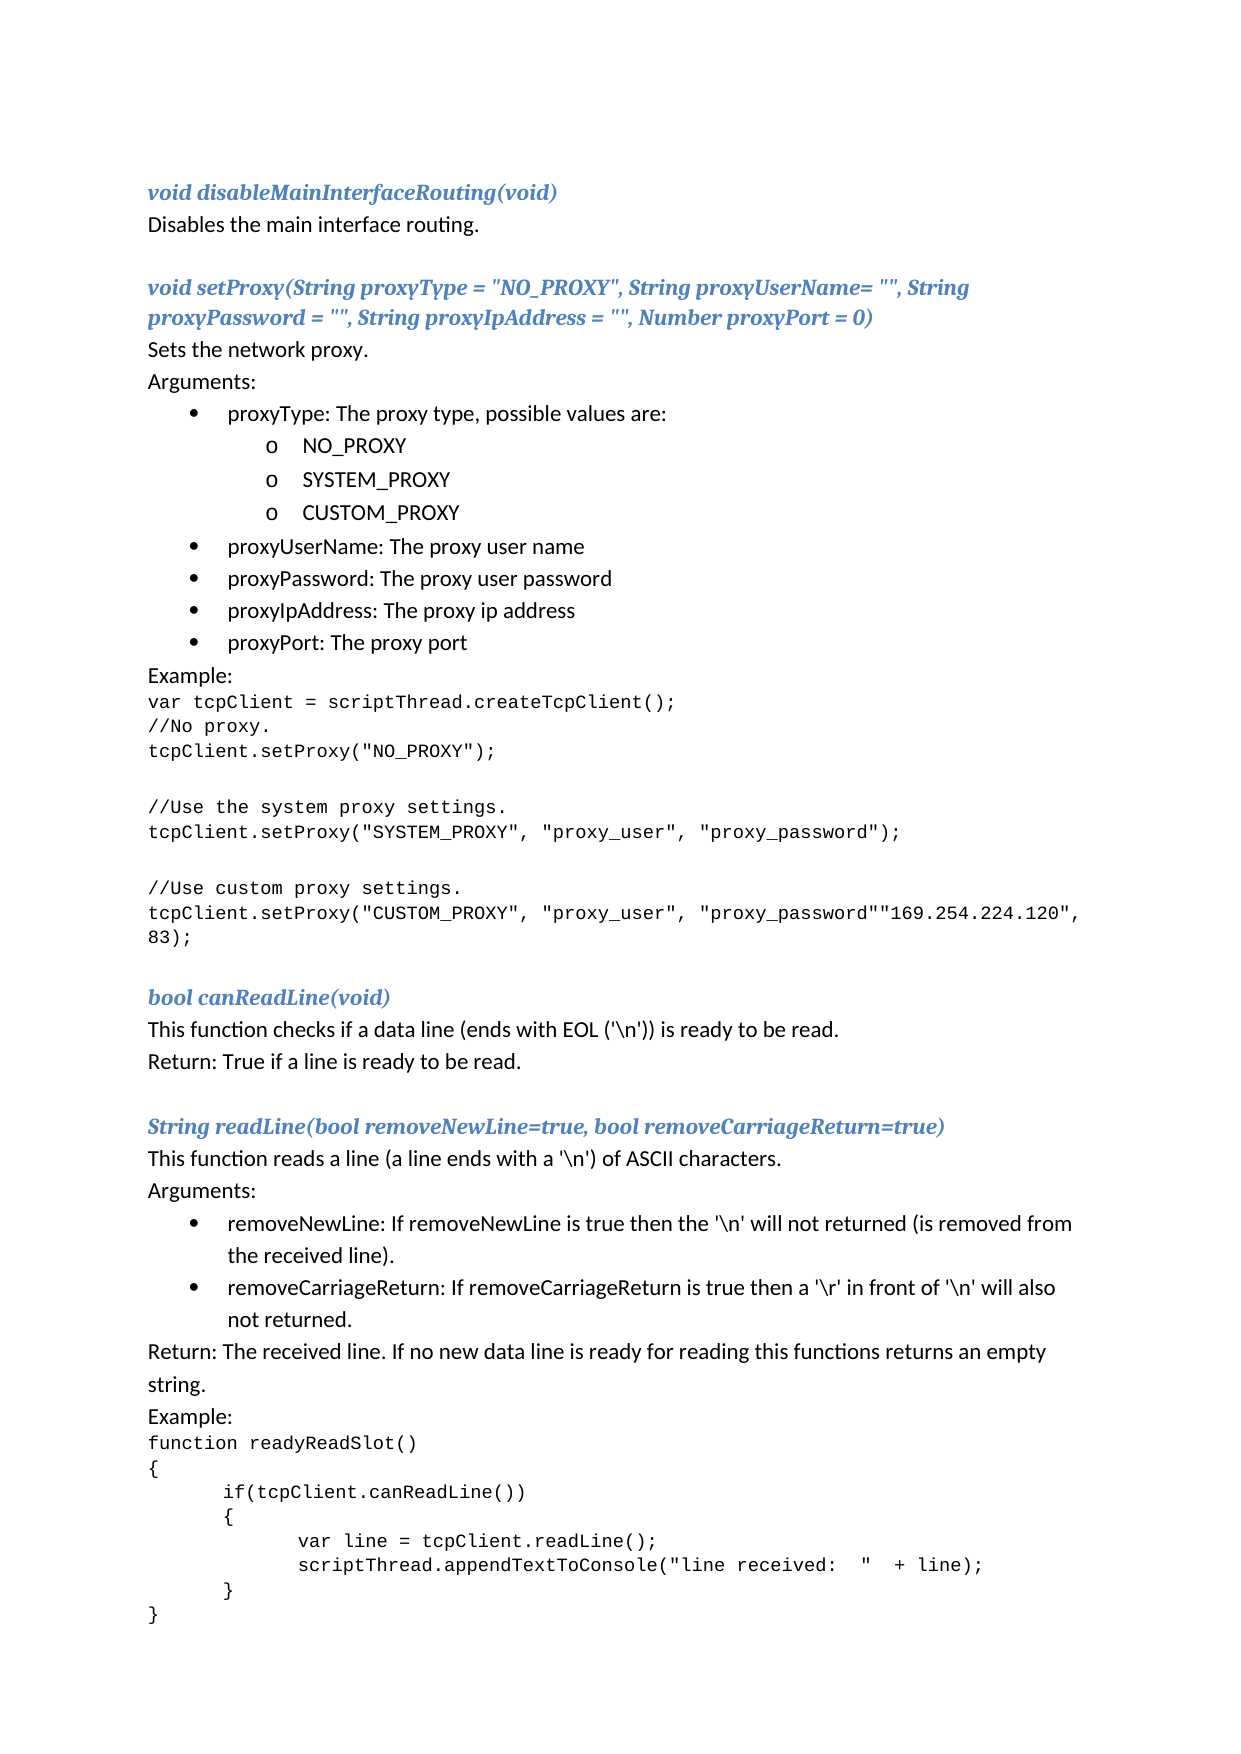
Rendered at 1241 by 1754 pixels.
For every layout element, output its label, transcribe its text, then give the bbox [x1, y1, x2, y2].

text { [148, 1458, 1093, 1480]
text tcpClient.setProxy("CUSTOM_PROXY", "proxy_user", "proxy_password""169.254.224.120", 83); [148, 903, 1093, 949]
text //Use custom proxy settings. [148, 879, 1093, 900]
text Return: True if a line is ready to be read. [148, 1047, 1093, 1075]
text Example: [148, 1402, 1093, 1430]
list proxyPort: The proxy port [190, 628, 1093, 657]
subtitle bool canReadLine(void) [148, 984, 1093, 1011]
text var line = tcpClient.readLine(); [148, 1532, 1093, 1553]
subtitle void disableMainInterfaceRouting(void) [148, 180, 1093, 206]
list proxyPassword: The proxy user password [190, 564, 1093, 592]
text Return: The received line. If no new data line is ready for reading this functions returns an empty string. [148, 1337, 1093, 1398]
list removeCarriageReturn: If removeCarriageReturn is true then a '\r' in front of '\n' will also not returned. [190, 1273, 1093, 1333]
text } [148, 1580, 1093, 1602]
list CUSTOM_PROXY [265, 498, 1093, 528]
list removeNewLine: If removeNewLine is true then the '\n' will not returned (is removed from the received line). [190, 1209, 1093, 1269]
text //No proxy. [148, 717, 1093, 738]
text This function reads a line (a line ends with a '\n') of ASCII characters. [148, 1144, 1093, 1172]
text tcpClient.setProxy("SYSTEM_PROXY", "proxy_user", "proxy_password"); [148, 823, 1093, 844]
list proxyUserName: The proxy user name [190, 532, 1093, 560]
text } [148, 1605, 1093, 1626]
text { [148, 1507, 1093, 1528]
list proxyType: The proxy type, possible values are: [190, 399, 1093, 427]
text function readyReadSlot() [148, 1434, 1093, 1455]
text Disables the main interface routing. [148, 210, 1093, 238]
text if(tcpClient.canReadLine()) [148, 1483, 1093, 1504]
text scriptThread.appendTextToConsole("line received: " + line); [148, 1556, 1093, 1577]
list proxyIpAddress: The proxy ip address [190, 596, 1093, 624]
subtitle String readLine(bool removeNewLine=true, bool removeCarriageReturn=true) [148, 1114, 1093, 1141]
list NO_PROXY [265, 431, 1093, 461]
text //Use the system proxy settings. [148, 798, 1093, 819]
text Example: [148, 661, 1093, 689]
text var tcpClient = scriptThread.createTcpClient(); [148, 693, 1093, 714]
text tcpClient.setProxy("NO_PROXY"); [148, 742, 1093, 763]
text Arguments: [148, 367, 1093, 395]
list SYSTEM_PROXY [265, 465, 1093, 494]
text This function checks if a data line (ends with EOL ('\n')) is ready to be read. [148, 1015, 1093, 1043]
text Arguments: [148, 1177, 1093, 1204]
subtitle void setProxy(String proxyType = "NO_PROXY", String proxyUserName= "", String proxyPassword = "", String proxyIpAddress = "", Number proxyPort = 0) [148, 274, 1093, 331]
text Sets the network proxy. [148, 335, 1093, 363]
